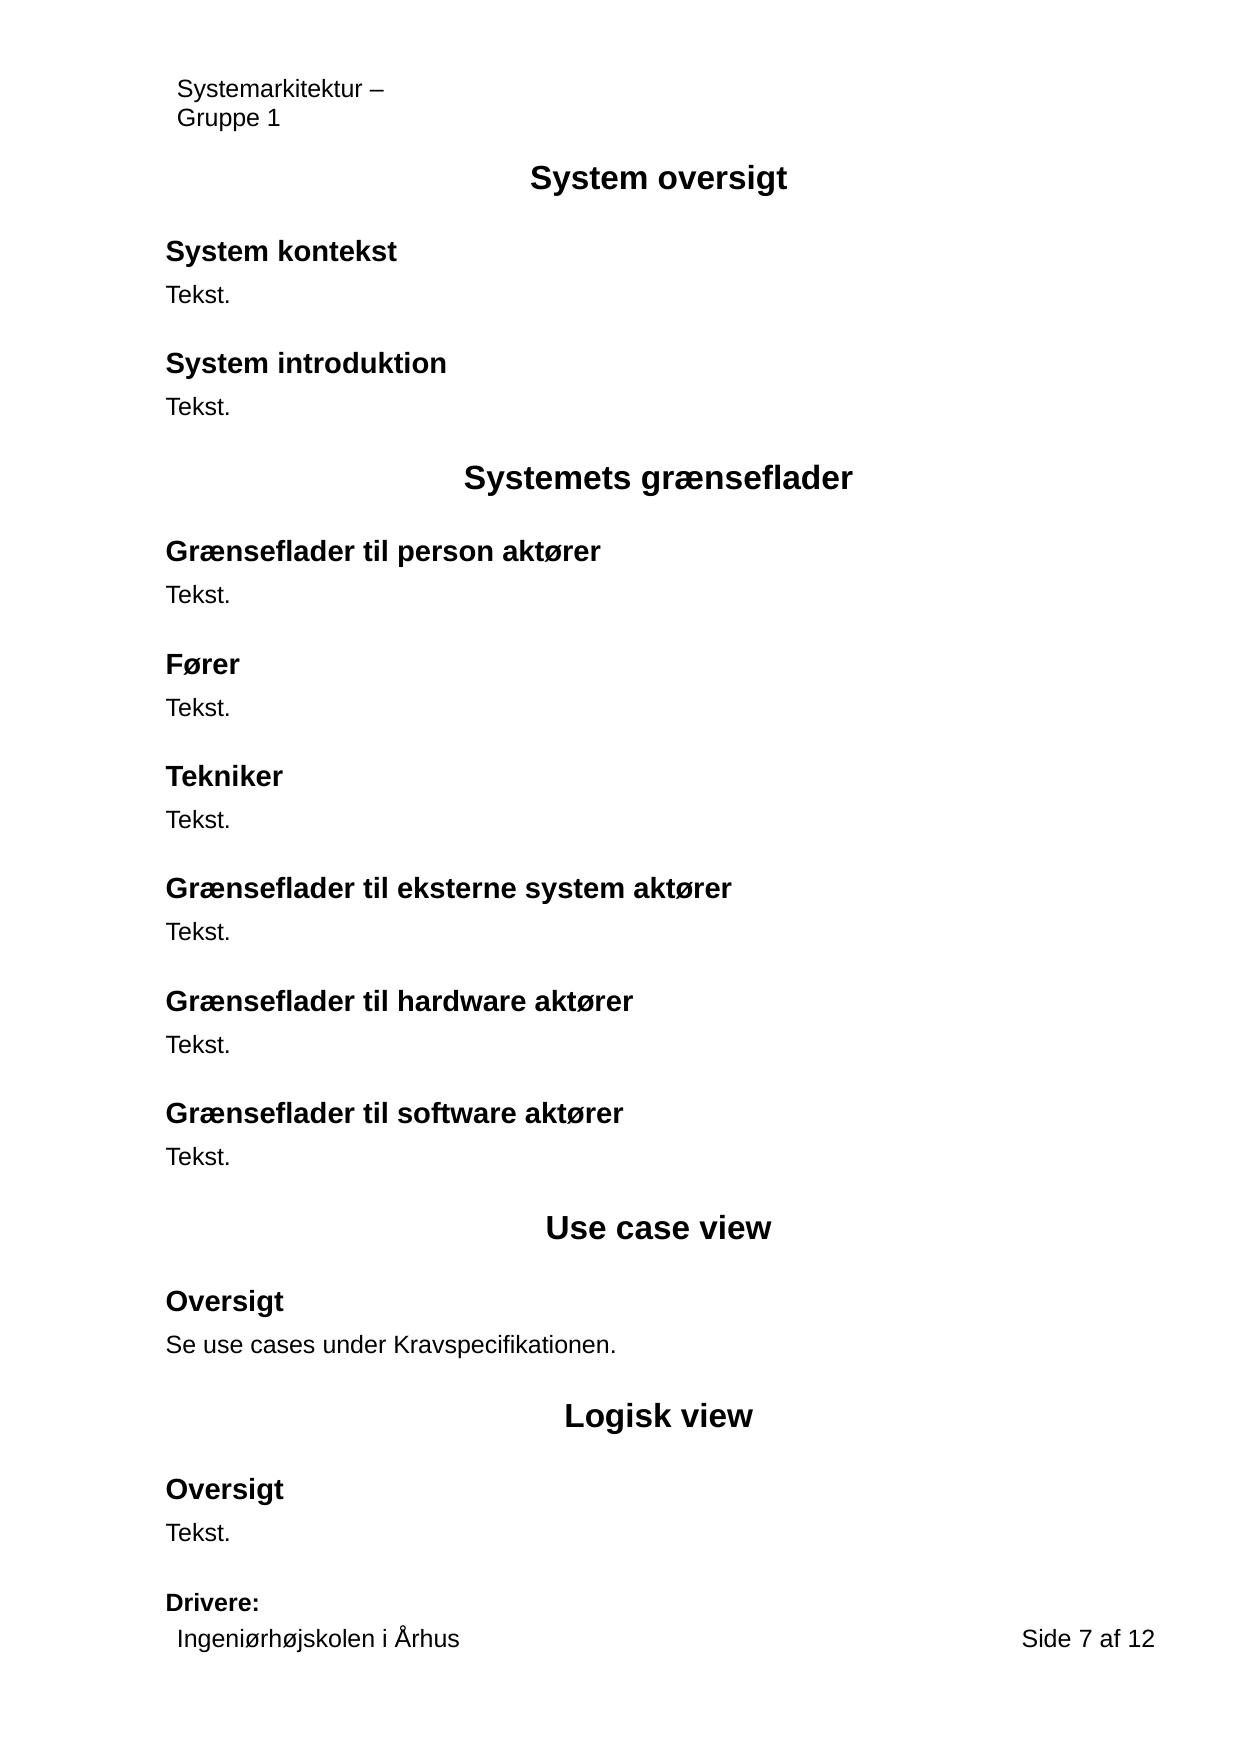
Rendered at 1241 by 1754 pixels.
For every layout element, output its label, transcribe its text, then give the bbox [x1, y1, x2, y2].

text Tekst. [165, 917, 1152, 946]
subtitle Use case view [165, 1208, 1152, 1247]
subtitle System oversigt [165, 158, 1152, 196]
text Tekst. [165, 1029, 1152, 1058]
subtitle Grænseflader til software aktører [165, 1096, 1152, 1129]
subtitle System kontekst [165, 234, 1152, 267]
text Tekst. [165, 693, 1152, 721]
text Tekst. [165, 280, 1152, 308]
subtitle Tekniker [165, 759, 1152, 792]
subtitle Grænseflader til hardware aktører [165, 983, 1152, 1017]
text Tekst. [165, 1142, 1152, 1171]
subtitle Oversigt [165, 1472, 1152, 1506]
text Tekst. [165, 1518, 1152, 1547]
subtitle Grænseflader til person aktører [165, 534, 1152, 568]
subtitle Fører [165, 647, 1152, 680]
text Tekst. [165, 580, 1152, 609]
subtitle System introduktion [165, 346, 1152, 379]
text Tekst. [165, 805, 1152, 834]
text Se use cases under Kravspecifikationen. [165, 1330, 1152, 1359]
subtitle Oversigt [165, 1284, 1152, 1318]
text Tekst. [165, 392, 1152, 421]
subtitle Grænseflader til eksterne system aktører [165, 871, 1152, 905]
text Drivere: [165, 1588, 1152, 1617]
subtitle Logisk view [165, 1396, 1152, 1435]
subtitle Systemets grænseflader [165, 458, 1152, 497]
